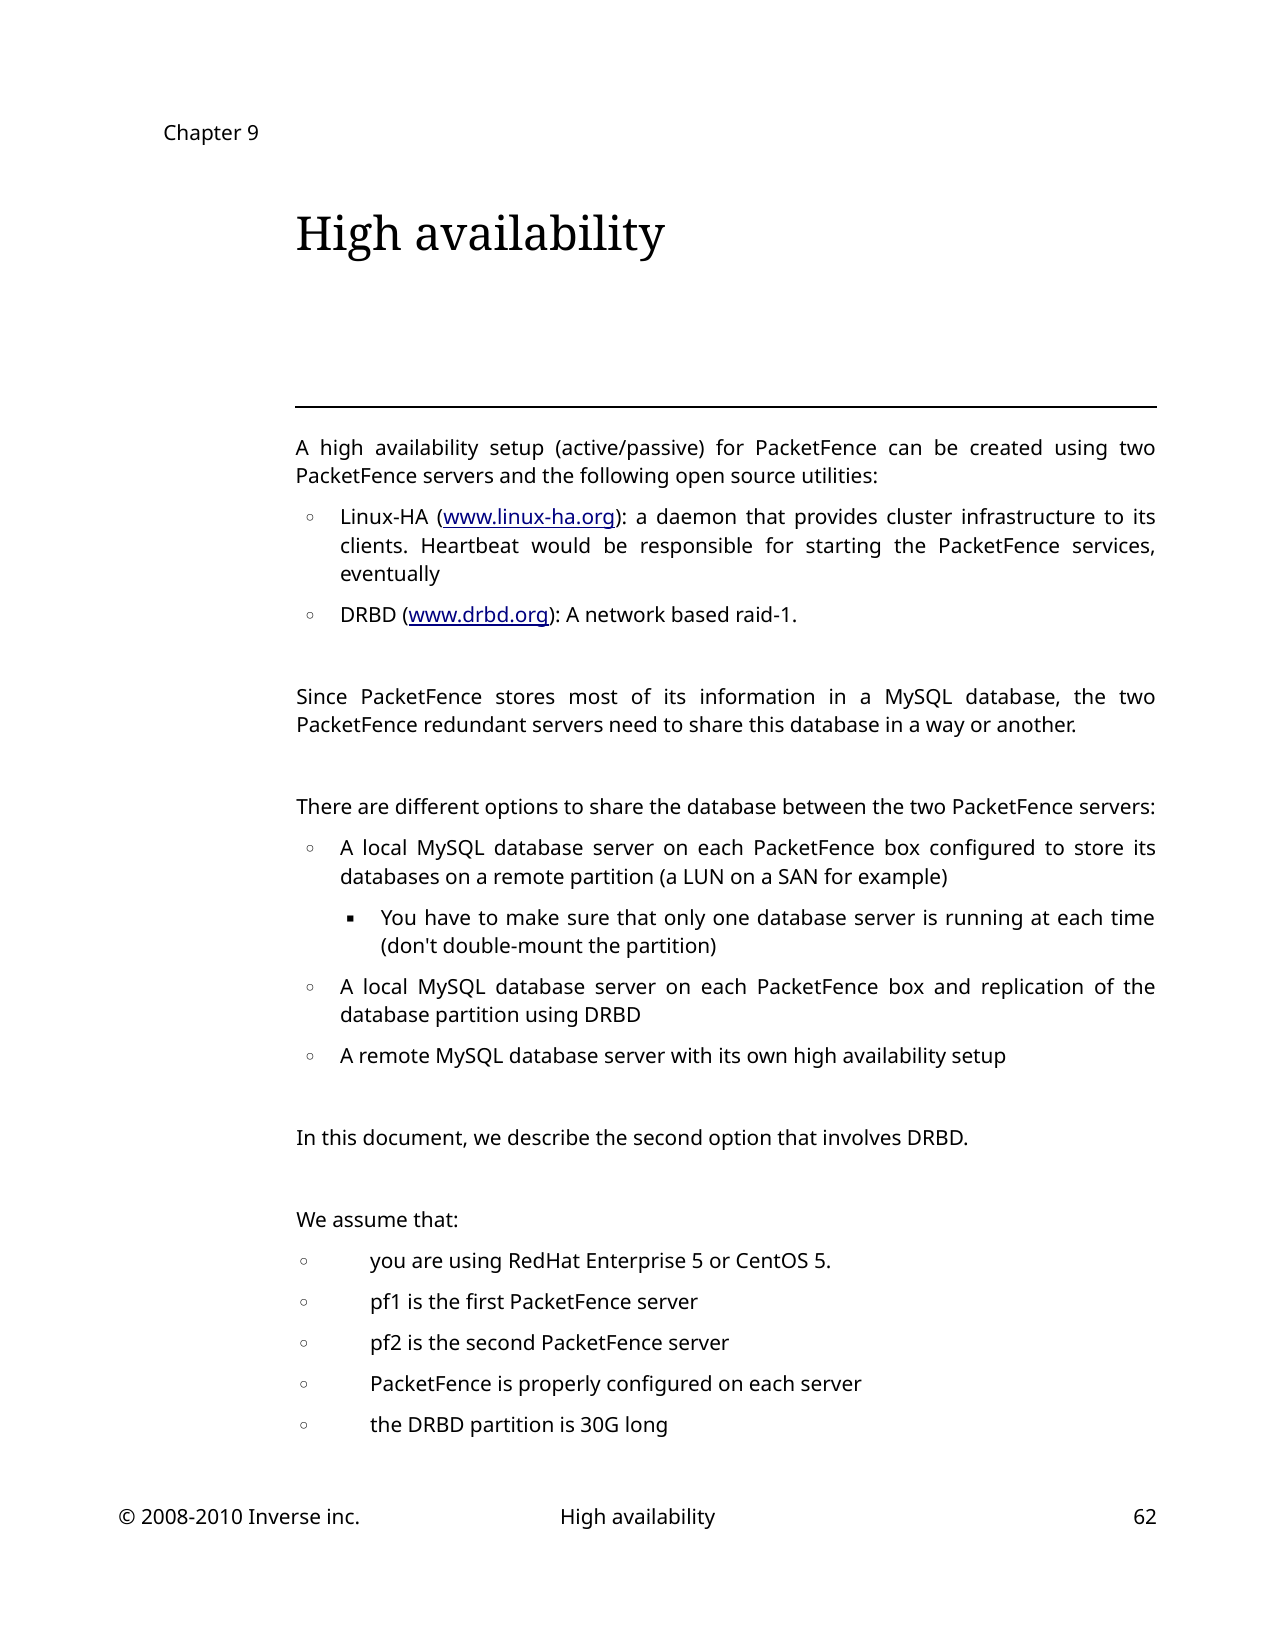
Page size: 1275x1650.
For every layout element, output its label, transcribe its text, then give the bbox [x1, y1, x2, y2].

list pf2 is the second PacketFence server [296, 1328, 1157, 1356]
text Since PacketFence stores most of its information in a MySQL database, the two PacketFence redundant servers need to share this database in a way or another. [296, 682, 1157, 739]
list A local MySQL database server on each PacketFence box and replication of the database partition using DRBD [302, 972, 1157, 1029]
list A remote MySQL database server with its own high availability setup [302, 1041, 1157, 1070]
list you are using RedHat Enterprise 5 or CentOS 5. [296, 1246, 1157, 1274]
subtitle High availability [295, 201, 1157, 406]
list In this document, we describe the second option that involves DRBD. [296, 1123, 1157, 1152]
list the DRBD partition is 30G long [296, 1410, 1157, 1438]
list DRBD (www.drbd.org): A network based raid-1. [302, 600, 1157, 629]
list You have to make sure that only one database server is running at each time (don't double-mount the partition) [343, 903, 1157, 959]
list pf1 is the first PacketFence server [296, 1287, 1157, 1316]
text A high availability setup (active/passive) for PacketFence can be created using two PacketFence servers and the following open source utilities: [295, 433, 1157, 490]
text There are different options to share the database between the two PacketFence servers: [296, 792, 1157, 821]
list Linux-HA (www.linux-ha.org): a daemon that provides cluster infrastructure to its clients. Heartbeat would be responsible for starting the PacketFence services, eventually [302, 502, 1157, 588]
list A local MySQL database server on each PacketFence box configured to store its databases on a remote partition (a LUN on a SAN for example) [302, 833, 1157, 890]
list We assume that: [296, 1205, 1157, 1234]
list PacketFence is properly configured on each server [296, 1369, 1157, 1397]
